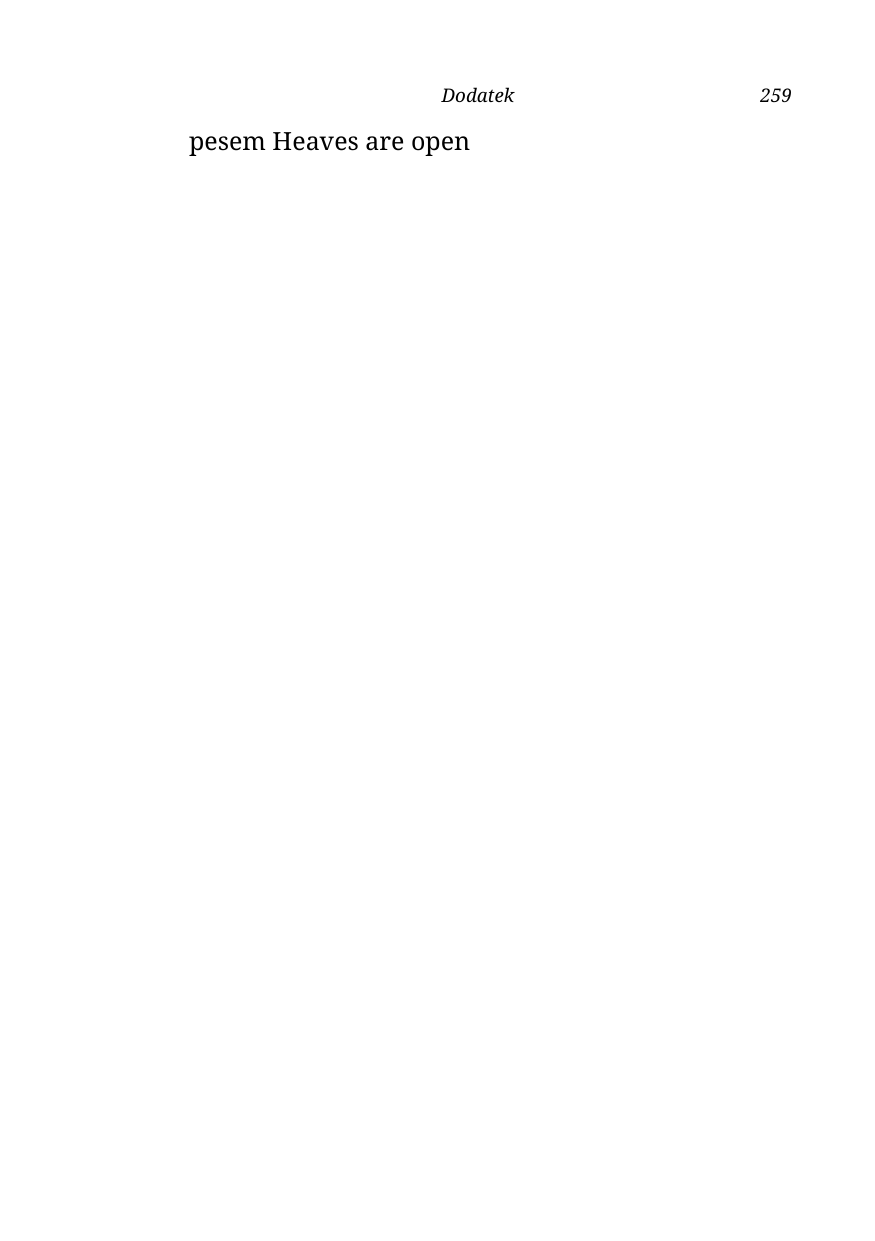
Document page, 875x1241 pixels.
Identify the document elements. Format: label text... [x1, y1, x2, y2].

text pesem Heaves are open [153, 123, 756, 157]
